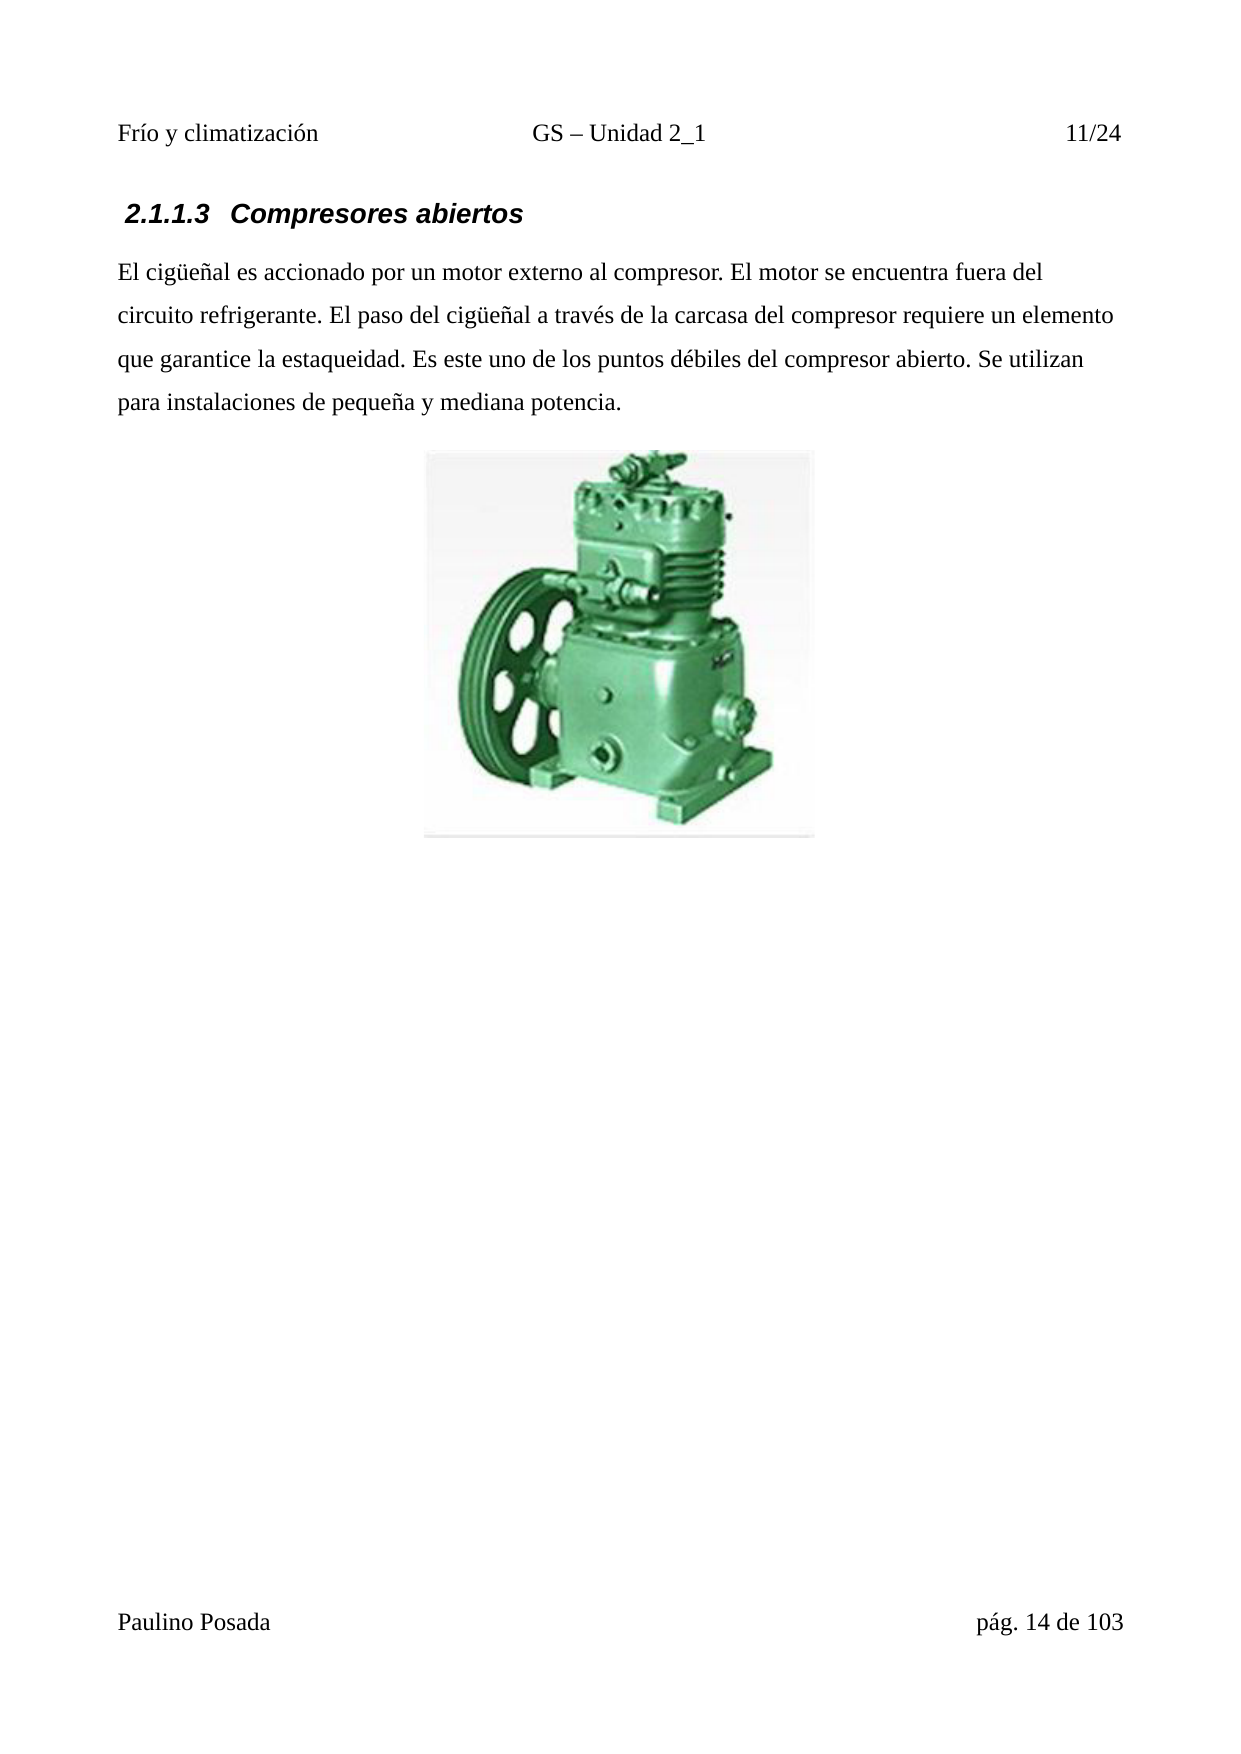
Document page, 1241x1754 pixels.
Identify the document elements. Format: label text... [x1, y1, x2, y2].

text El cigüeñal es accionado por un motor externo al compresor. El motor se encuentra fuera del circuito refrigerante. El paso del cigüeñal a través de la carcasa del compresor requiere un elemento que garantice la estaqueidad. Es este uno de los puntos débiles del compresor abierto. Se utilizan para instalaciones de pequeña y mediana potencia. [117, 257, 1123, 416]
subtitle Compresores abiertos [117, 197, 1123, 229]
picture [423, 450, 815, 838]
